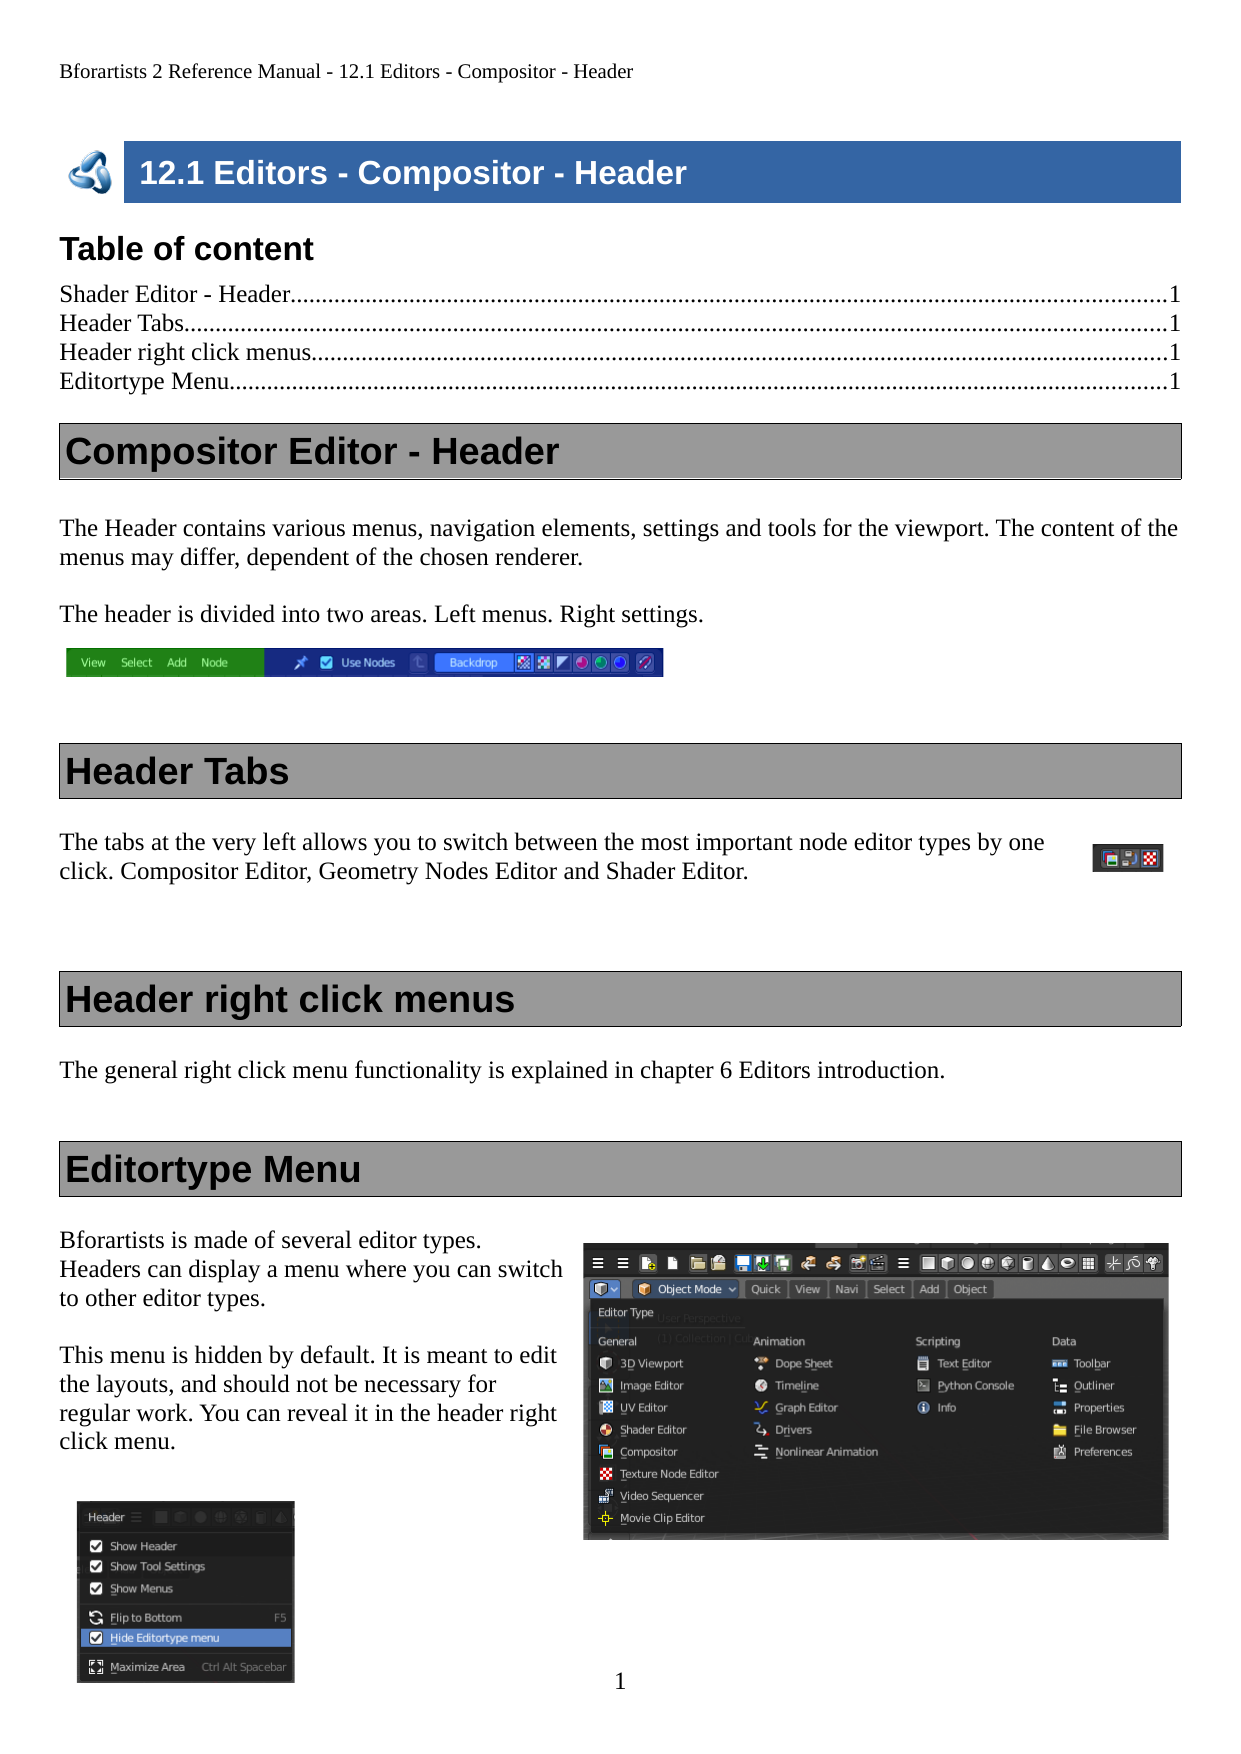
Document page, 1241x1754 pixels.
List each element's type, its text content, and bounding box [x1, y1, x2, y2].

table_header Header right click menus [60, 972, 1181, 1026]
text The header is divided into two areas. Left menus. Right settings. [59, 599, 1181, 628]
text This menu is hidden by default. It is meant to edit the layouts, and should not be necessary for regular work. You can reveal it in the header right click menu. [59, 1340, 583, 1455]
text Header right click menus 1 [59, 337, 1181, 366]
subtitle Table of content [59, 228, 1181, 267]
text The Header contains various menus, navigation elements, settings and tools for the viewport. The content of the menus may differ, dependent of the chosen renderer. [59, 513, 1181, 571]
text Editortype Menu 1 [59, 366, 1181, 394]
picture [65, 147, 114, 197]
picture [76, 1501, 295, 1683]
table_header Compositor Editor - Header [60, 424, 1181, 478]
picture [66, 648, 664, 677]
text Header Tabs 1 [59, 308, 1181, 337]
picture [1092, 844, 1164, 872]
picture [583, 1243, 1169, 1540]
table_header [59, 141, 124, 203]
table_header Header Tabs [60, 744, 1181, 798]
text Shader Editor - Header 1 [59, 279, 1181, 308]
text The general right click menu functionality is explained in chapter 6 Editors introduction. [59, 1055, 1181, 1084]
text Bforartists is made of several editor types. Headers can display a menu where you can switch to other editor types. [59, 1225, 1181, 1311]
table_header 12.1 Editors - Compositor - Header [124, 141, 1181, 203]
text The tabs at the very left allows you to switch between the most important node editor types by one click. Compositor Editor, Geometry Nodes Editor and Shader Editor. [59, 827, 1181, 884]
table_header Editortype Menu [60, 1142, 1181, 1196]
